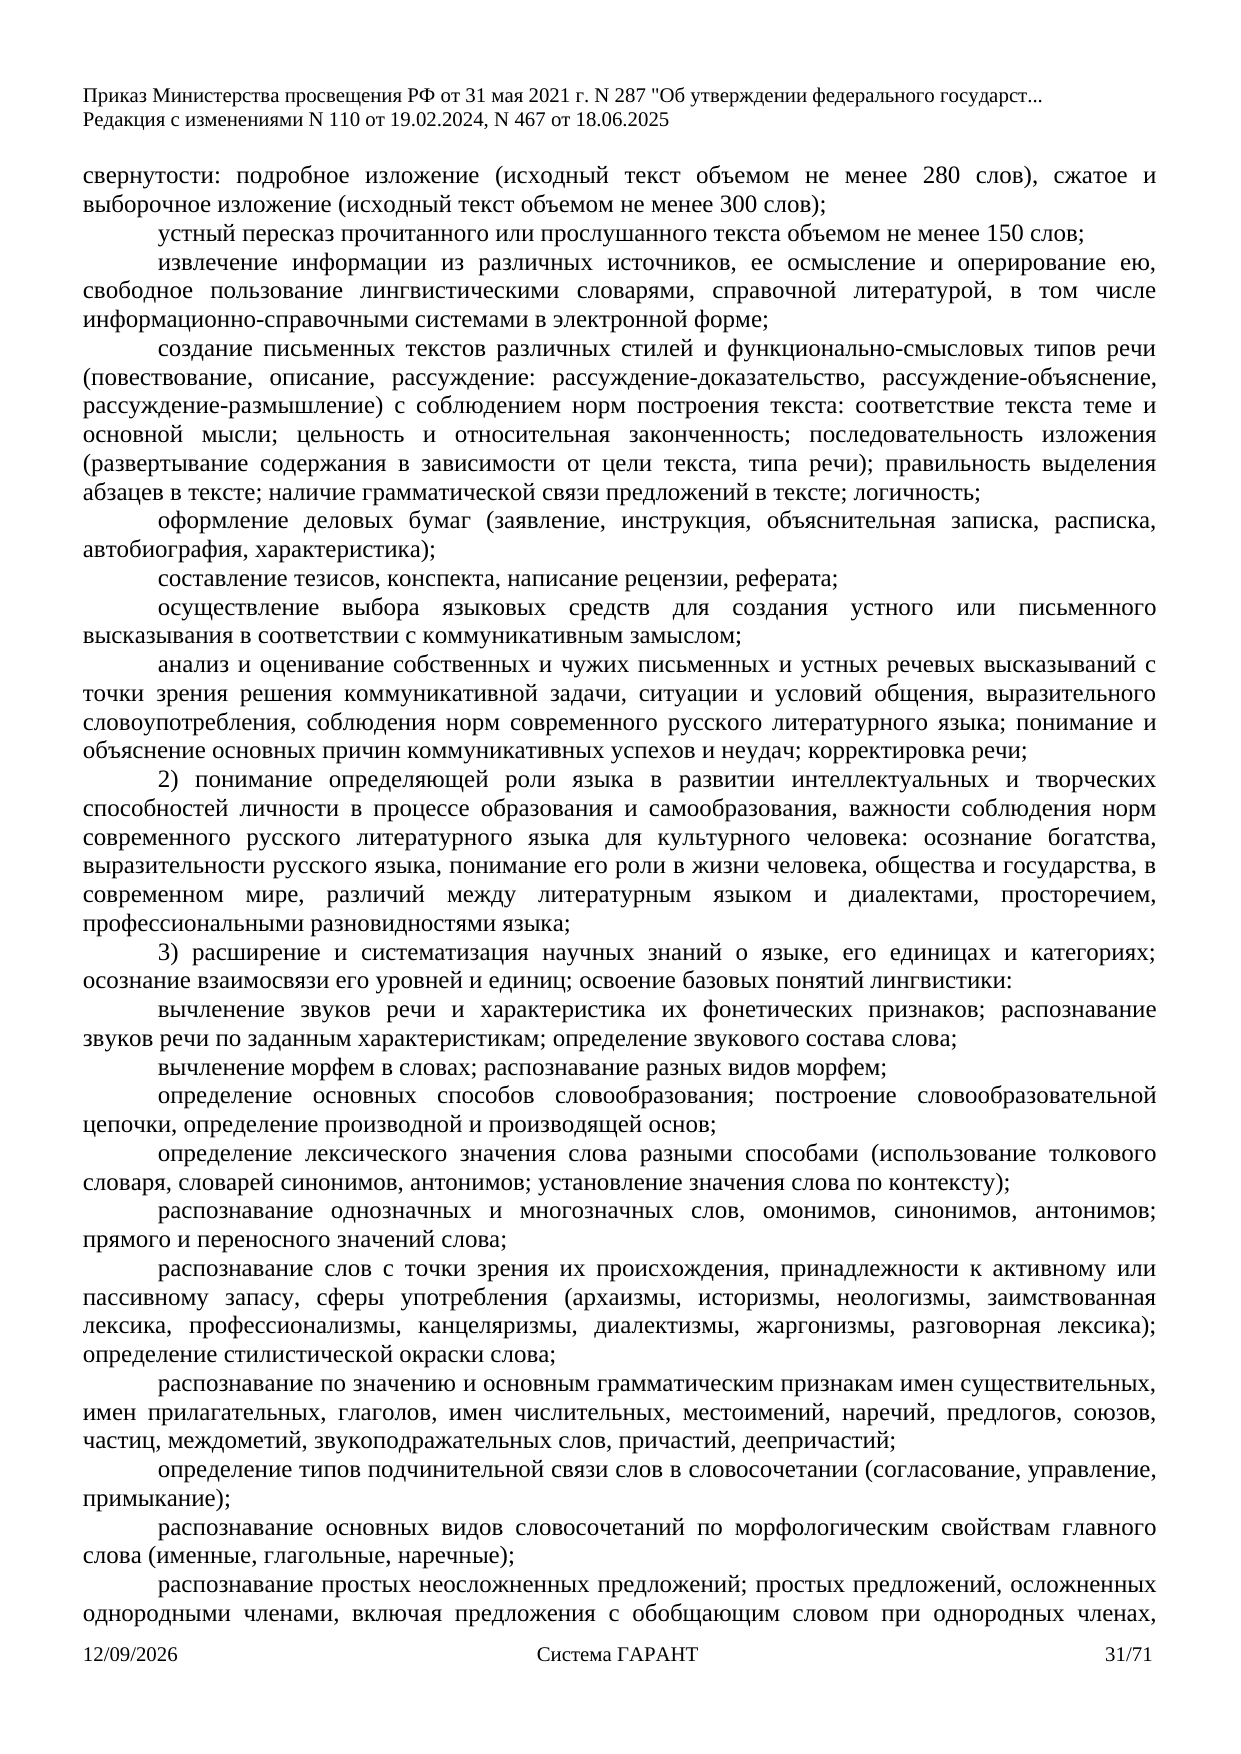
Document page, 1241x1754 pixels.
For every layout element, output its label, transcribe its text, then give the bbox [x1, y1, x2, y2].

text осуществление выбора языковых средств для создания устного или письменного высказывания в соответствии с коммуникативным замыслом; [83, 592, 1157, 649]
text определение типов подчинительной связи слов в словосочетании (согласование, управление, примыкание); [83, 1454, 1157, 1512]
text 3) расширение и систематизация научных знаний о языке, его единицах и категориях; осознание взаимосвязи его уровней и единиц; освоение базовых понятий лингвистики: [83, 937, 1157, 994]
text анализ и оценивание собственных и чужих письменных и устных речевых высказываний с точки зрения решения коммуникативной задачи, ситуации и условий общения, выразительного словоупотребления, соблюдения норм современного русского литературного языка; понимание и объяснение основных причин коммуникативных успехов и неудач; корректировка речи; [83, 649, 1157, 764]
text оформление деловых бумаг (заявление, инструкция, объяснительная записка, расписка, автобиография, характеристика); [83, 505, 1157, 563]
text составление тезисов, конспекта, написание рецензии, реферата; [83, 563, 1157, 592]
text извлечение информации из различных источников, ее осмысление и оперирование ею, свободное пользование лингвистическими словарями, справочной литературой, в том числе информационно-справочными системами в электронной форме; [83, 247, 1157, 333]
text создание письменных текстов различных стилей и функционально-смысловых типов речи (повествование, описание, рассуждение: рассуждение-доказательство, рассуждение-объяснение, рассуждение-размышление) с соблюдением норм построения текста: соответствие текста теме и основной мысли; цельность и относительная законченность; последовательность изложения (развертывание содержания в зависимости от цели текста, типа речи); правильность выделения абзацев в тексте; наличие грамматической связи предложений в тексте; логичность; [83, 333, 1157, 505]
text распознавание по значению и основным грамматическим признакам имен существительных, имен прилагательных, глаголов, имен числительных, местоимений, наречий, предлогов, союзов, частиц, междометий, звукоподражательных слов, причастий, деепричастий; [83, 1368, 1157, 1454]
text устный пересказ прочитанного или прослушанного текста объемом не менее 150 слов; [83, 218, 1157, 247]
text распознавание слов с точки зрения их происхождения, принадлежности к активному или пассивному запасу, сферы употребления (архаизмы, историзмы, неологизмы, заимствованная лексика, профессионализмы, канцеляризмы, диалектизмы, жаргонизмы, разговорная лексика); определение стилистической окраски слова; [83, 1253, 1157, 1368]
text вычленение морфем в словах; распознавание разных видов морфем; [83, 1052, 1157, 1080]
text 2) понимание определяющей роли языка в развитии интеллектуальных и творческих способностей личности в процессе образования и самообразования, важности соблюдения норм современного русского литературного языка для культурного человека: осознание богатства, выразительности русского языка, понимание его роли в жизни человека, общества и государства, в современном мире, различий между литературным языком и диалектами, просторечием, профессиональными разновидностями языка; [83, 764, 1157, 937]
text распознавание основных видов словосочетаний по морфологическим свойствам главного слова (именные, глагольные, наречные); [83, 1512, 1157, 1569]
text свернутости: подробное изложение (исходный текст объемом не менее 280 слов), сжатое и выборочное изложение (исходный текст объемом не менее 300 слов); [83, 160, 1157, 218]
text определение основных способов словообразования; построение словообразовательной цепочки, определение производной и производящей основ; [83, 1080, 1157, 1138]
text вычленение звуков речи и характеристика их фонетических признаков; распознавание звуков речи по заданным характеристикам; определение звукового состава слова; [83, 994, 1157, 1052]
text определение лексического значения слова разными способами (использование толкового словаря, словарей синонимов, антонимов; установление значения слова по контексту); [83, 1138, 1157, 1195]
text распознавание однозначных и многозначных слов, омонимов, синонимов, антонимов; прямого и переносного значений слова; [83, 1195, 1157, 1253]
text распознавание простых неосложненных предложений; простых предложений, осложненных однородными членами, включая предложения с обобщающим словом при однородных членах, [83, 1569, 1157, 1627]
